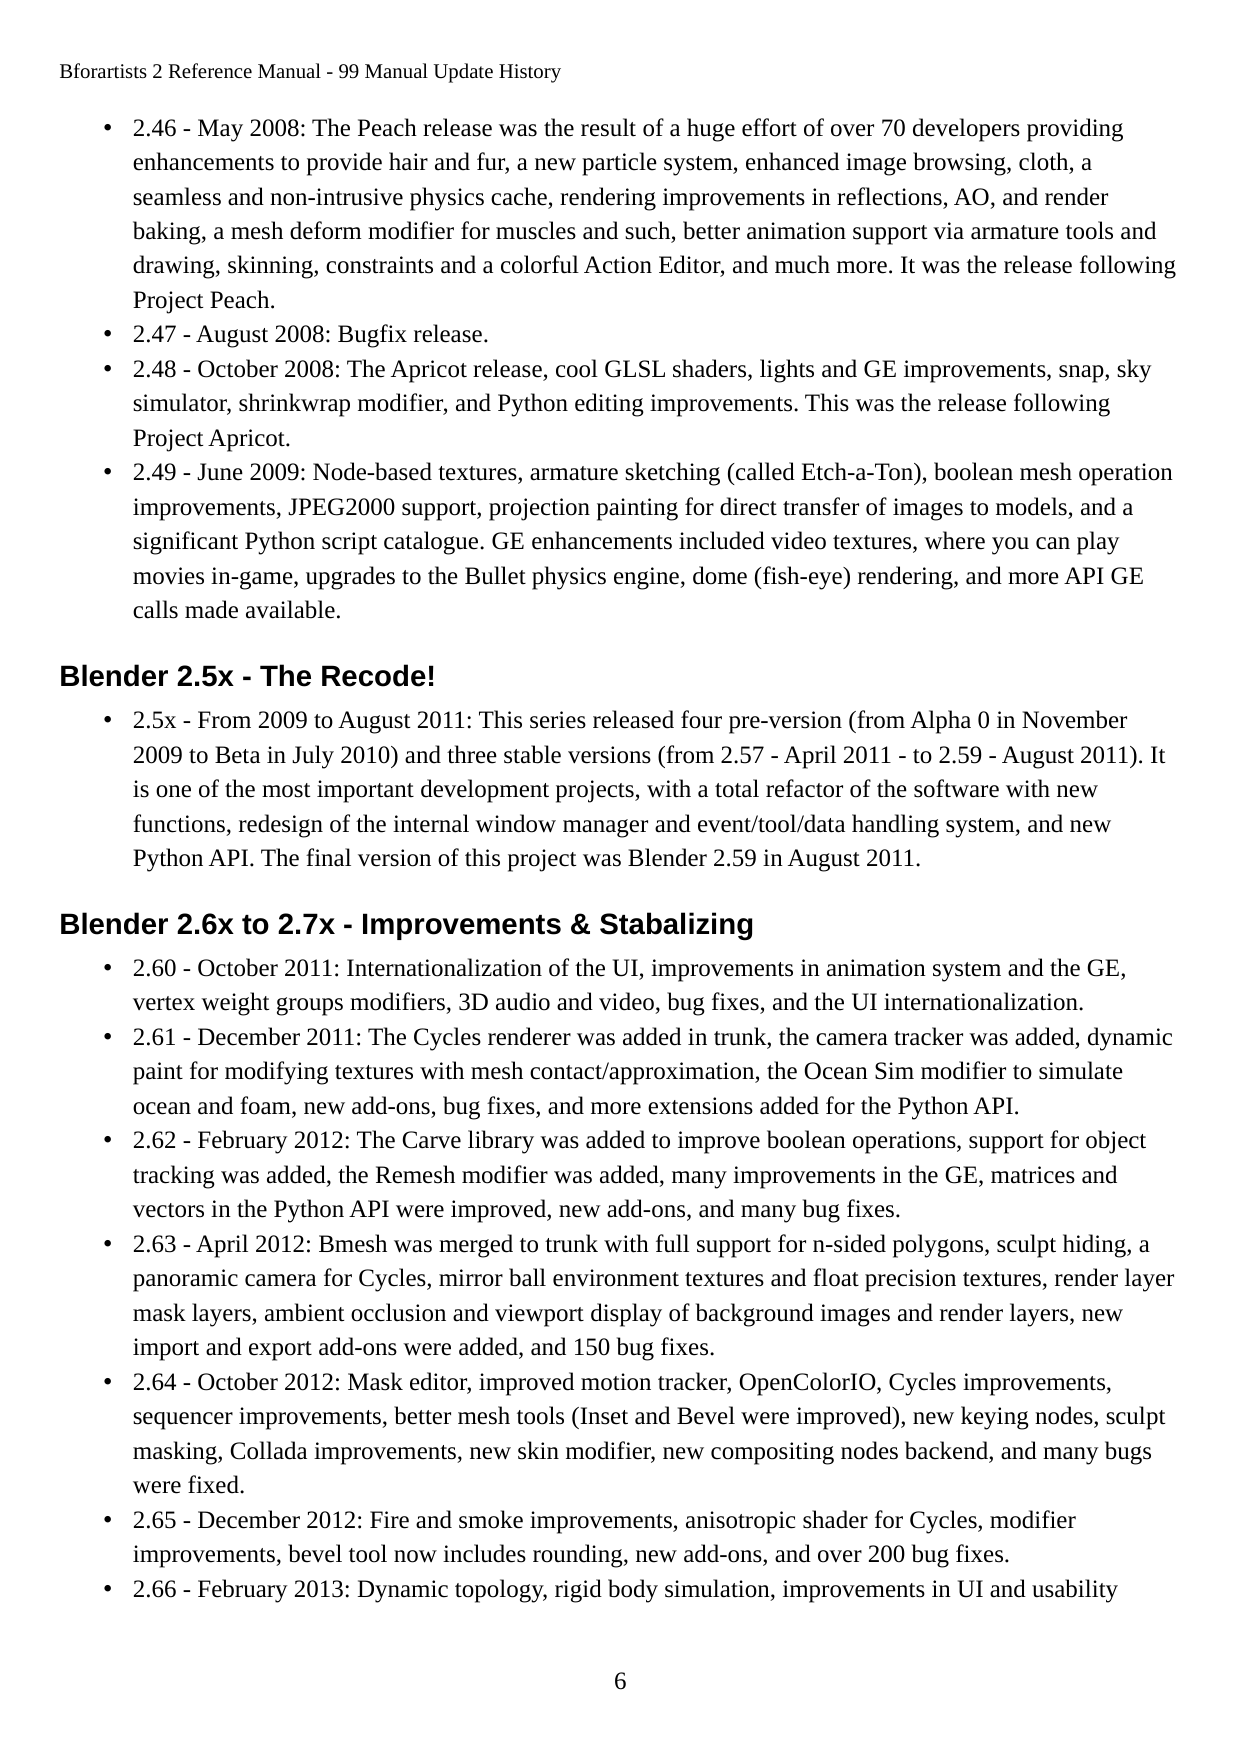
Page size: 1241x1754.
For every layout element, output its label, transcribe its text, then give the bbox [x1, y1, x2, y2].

list 2.60 - October 2011: Internationalization of the UI, improvements in animation system and the GE, vertex weight groups modifiers, 3D audio and video, bug fixes, and the UI internationalization. [103, 953, 1181, 1016]
list 2.62 - February 2012: The Carve library was added to improve boolean operations, support for object tracking was added, the Remesh modifier was added, many improvements in the GE, matrices and vectors in the Python API were improved, new add-ons, and many bug fixes. [103, 1125, 1181, 1223]
list 2.49 - June 2009: Node-based textures, armature sketching (called Etch-a-Ton), boolean mesh operation improvements, JPEG2000 support, projection painting for direct transfer of images to models, and a significant Python script catalogue. GE enhancements included video textures, where you can play movies in-game, upgrades to the Bullet physics engine, dome (fish-eye) rendering, and more API GE calls made available. [103, 457, 1181, 624]
list 2.66 - February 2013: Dynamic topology, rigid body simulation, improvements in UI and usability [103, 1574, 1181, 1602]
list 2.46 - May 2008: The Peach release was the result of a huge effort of over 70 developers providing enhancements to provide hair and fur, a new particle system, enhanced image browsing, cloth, a seamless and non-intrusive physics cache, rendering improvements in reflections, AO, and render baking, a mesh deform modifier for muscles and such, better animation support via armature tools and drawing, skinning, constraints and a colorful Action Editor, and much more. It was the release following Project Peach. [103, 113, 1181, 314]
subtitle Blender 2.5x - The Recode! [59, 659, 1181, 693]
list 2.64 - October 2012: Mask editor, improved motion tracker, OpenColorIO, Cycles improvements, sequencer improvements, better mesh tools (Inset and Bevel were improved), new keying nodes, sculpt masking, Collada improvements, new skin modifier, new compositing nodes backend, and many bugs were fixed. [103, 1367, 1181, 1499]
list 2.48 - October 2008: The Apricot release, cool GLSL shaders, lights and GE improvements, snap, sky simulator, shrinkwrap modifier, and Python editing improvements. This was the release following Project Apricot. [103, 354, 1181, 452]
list 2.65 - December 2012: Fire and smoke improvements, anisotropic shader for Cycles, modifier improvements, bevel tool now includes rounding, new add-ons, and over 200 bug fixes. [103, 1505, 1181, 1568]
list 2.47 - August 2008: Bugfix release. [103, 319, 1181, 348]
subtitle Blender 2.6x to 2.7x - Improvements & Stabalizing [59, 907, 1181, 941]
list 2.63 - April 2012: Bmesh was merged to trunk with full support for n-sided polygons, sculpt hiding, a panoramic camera for Cycles, mirror ball environment textures and float precision textures, render layer mask layers, ambient occlusion and viewport display of background images and render layers, new import and export add-ons were added, and 150 bug fixes. [103, 1229, 1181, 1361]
list 2.5x - From 2009 to August 2011: This series released four pre-version (from Alpha 0 in November 2009 to Beta in July 2010) and three stable versions (from 2.57 - April 2011 - to 2.59 - August 2011). It is one of the most important development projects, with a total refactor of the software with new functions, redesign of the internal window manager and event/tool/data handling system, and new Python API. The final version of this project was Blender 2.59 in August 2011. [103, 705, 1181, 872]
list 2.61 - December 2011: The Cycles renderer was added in trunk, the camera tracker was added, dynamic paint for modifying textures with mesh contact/approximation, the Ocean Sim modifier to simulate ocean and foam, new add-ons, bug fixes, and more extensions added for the Python API. [103, 1022, 1181, 1120]
